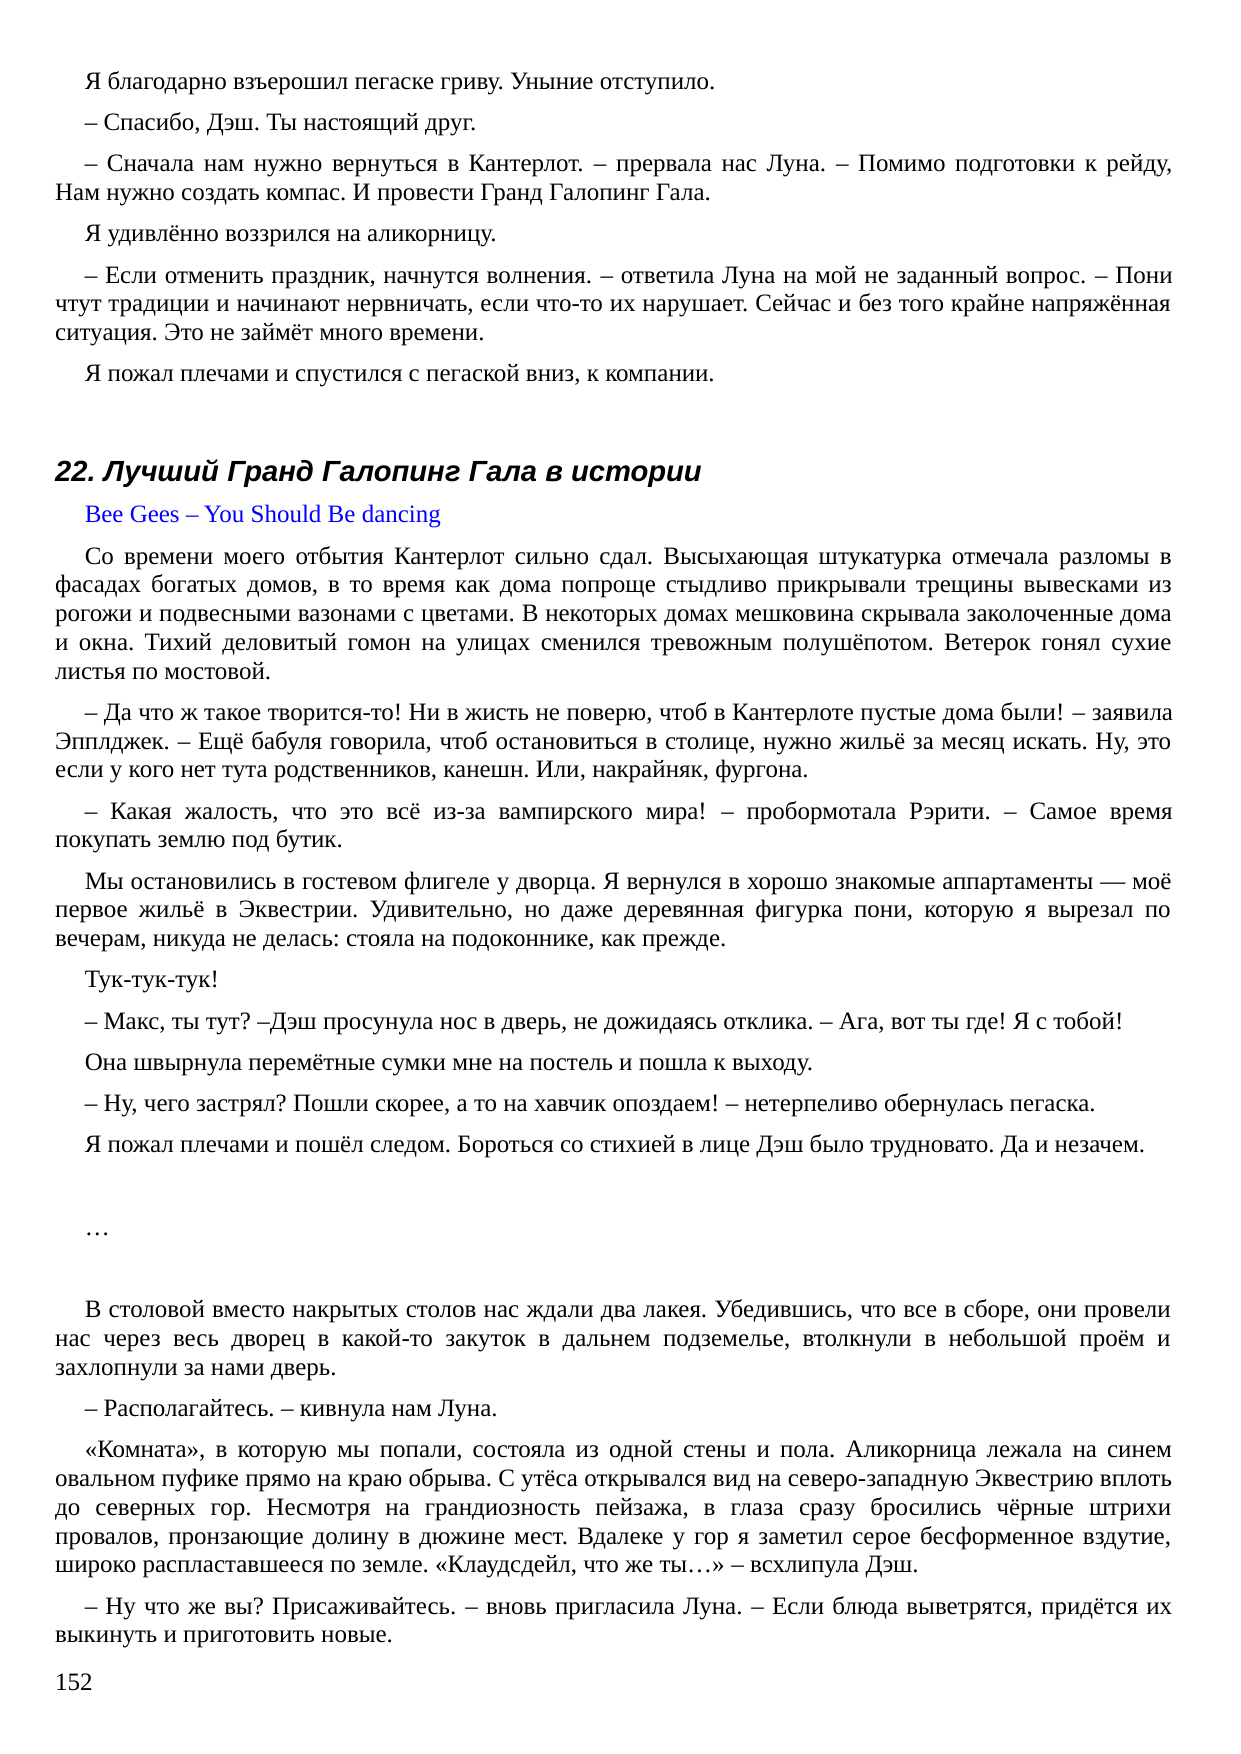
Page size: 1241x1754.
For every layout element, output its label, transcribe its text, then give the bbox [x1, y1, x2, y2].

text – Если отменить праздник, начнутся волнения. – ответила Луна на мой не заданный вопрос. – Пони чтут традиции и начинают нервничать, если что-то их нарушает. Сейчас и без того крайне напряжённая ситуация. Это не займёт много времени. [55, 260, 1173, 346]
text Тук-тук-тук! [55, 964, 1173, 993]
text Bee Gees – You Should Be dancing [55, 499, 1173, 528]
text – Сначала нам нужно вернуться в Кантерлот. – прервала нас Луна. – Помимо подготовки к рейду, Нам нужно создать компас. И провести Гранд Галопинг Гала. [55, 148, 1173, 206]
text «Комната», в которую мы попали, состояла из одной стены и пола. Аликорница лежала на синем овальном пуфике прямо на краю обрыва. С утёса открывался вид на северо-западную Эквестрию вплоть до северных гор. Несмотря на грандиозность пейзажа, в глаза сразу бросились чёрные штрихи провалов, пронзающие долину в дюжине мест. Вдалеке у гор я заметил серое бесформенное вздутие, широко распластавшееся по земле. «Клаудсдейл, что же ты…» – всхлипула Дэш. [55, 1434, 1173, 1578]
text Я пожал плечами и спустился с пегаской вниз, к компании. [55, 358, 1173, 387]
text – Какая жалость, что это всё из-за вампирского мира! – пробормотала Рэрити. – Самое время покупать землю под бутик. [55, 796, 1173, 853]
text В столовой вместо накрытых столов нас ждали два лакея. Убедившись, что все в сборе, они провели нас через весь дворец в какой-то закуток в дальнем подземелье, втолкнули в небольшой проём и захлопнули за нами дверь. [55, 1294, 1173, 1381]
text Мы остановились в гостевом флигеле у дворца. Я вернулся в хорошо знакомые аппартаменты — моё первое жильё в Эквестрии. Удивительно, но даже деревянная фигурка пони, которую я вырезал по вечерам, никуда не делась: стояла на подоконнике, как прежде. [55, 866, 1173, 952]
text Я пожал плечами и пошёл следом. Бороться со стихией в лице Дэш было трудновато. Да и незачем. [55, 1129, 1173, 1158]
text Со времени моего отбытия Кантерлот сильно сдал. Высыхающая штукатурка отмечала разломы в фасадах богатых домов, в то время как дома попроще стыдливо прикрывали трещины вывесками из рогожи и подвесными вазонами с цветами. В некоторых домах мешковина скрывала заколоченные дома и окна. Тихий деловитый гомон на улицах сменился тревожным полушёпотом. Ветерок гонял сухие листья по мостовой. [55, 541, 1173, 684]
text – Ну, чего застрял? Пошли скорее, а то на хавчик опоздаем! – нетерпеливо обернулась пегаска. [55, 1088, 1173, 1117]
text – Спасибо, Дэш. Ты настоящий друг. [55, 107, 1173, 136]
text Я удивлённо воззрился на аликорницу. [55, 218, 1173, 247]
subtitle 22. Лучший Гранд Галопинг Гала в истории [55, 453, 1173, 487]
text – Макс, ты тут? –Дэш просунула нос в дверь, не дожидаясь отклика. – Ага, вот ты где! Я с тобой! [55, 1006, 1173, 1034]
text … [55, 1212, 1173, 1241]
text – Ну что же вы? Присаживайтесь. – вновь пригласила Луна. – Если блюда выветрятся, придётся их выкинуть и приготовить новые. [55, 1591, 1173, 1648]
text – Располагайтесь. – кивнула нам Луна. [55, 1393, 1173, 1422]
text Я благодарно взъерошил пегаске гриву. Уныние отступило. [55, 66, 1173, 95]
text Она швырнула перемётные сумки мне на постель и пошла к выходу. [55, 1047, 1173, 1076]
text – Да что ж такое творится-то! Ни в жисть не поверю, чтоб в Кантерлоте пустые дома были! – заявила Эпплджек. – Ещё бабуля говорила, чтоб остановиться в столице, нужно жильё за месяц искать. Ну, это если у кого нет тута родственников, канешн. Или, накрайняк, фургона. [55, 697, 1173, 783]
